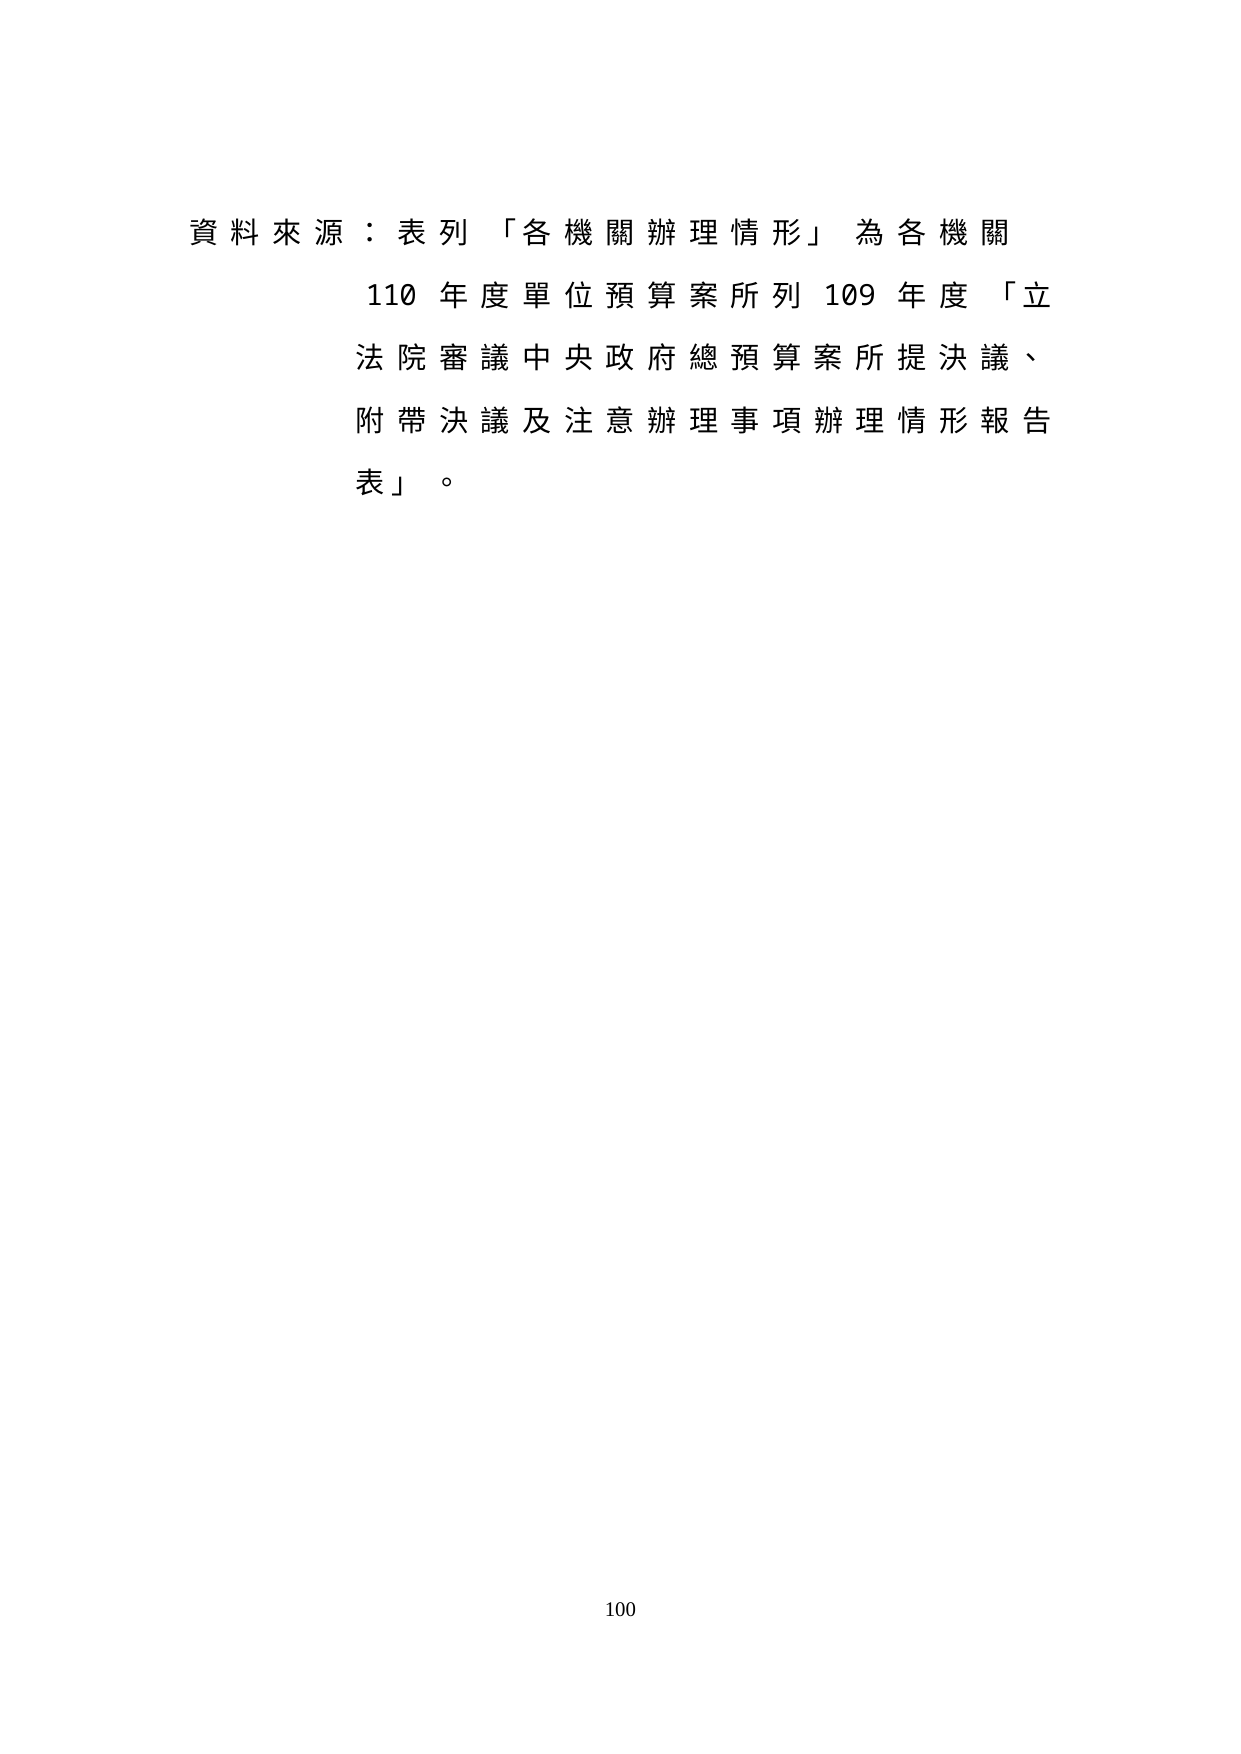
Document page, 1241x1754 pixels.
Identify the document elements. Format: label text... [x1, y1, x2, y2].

text 資料來源：表列「各機關辦理情形」為各機關110年度單位預算案所列109年度「立法院審議中央政府總預算案所提決議、附帶決議及注意辦理事項辦理情形報告表」。 [180, 189, 1058, 502]
